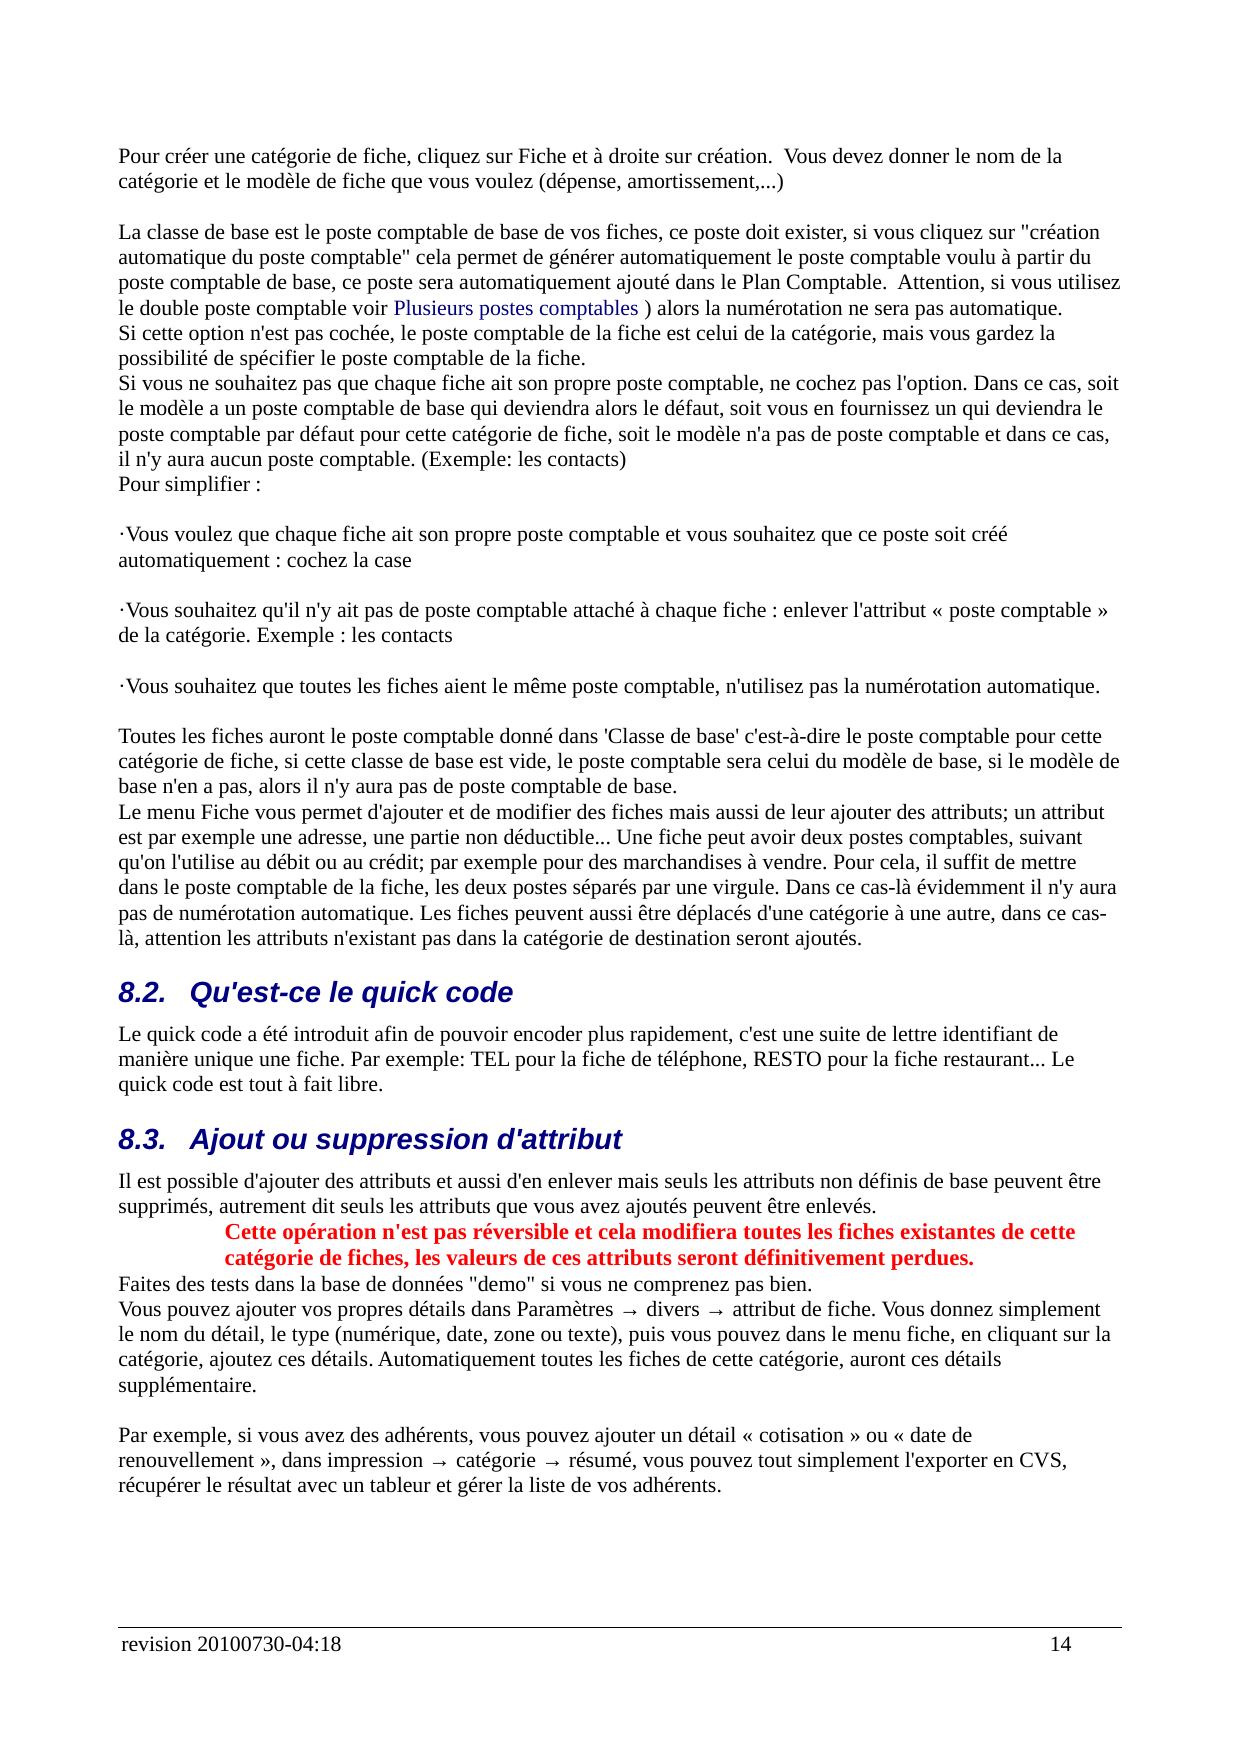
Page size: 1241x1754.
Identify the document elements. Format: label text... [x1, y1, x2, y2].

text Si cette option n'est pas cochée, le poste comptable de la fiche est celui de la catégorie, mais vous gardez la possibilité de spécifier le poste comptable de la fiche. [118, 320, 1122, 370]
text ·Vous souhaitez que toutes les fiches aient le même poste comptable, n'utilisez pas la numérotation automatique. [118, 673, 1122, 698]
text Pour simplifier : [118, 471, 1122, 496]
subtitle Ajout ou suppression d'attribut [118, 1122, 1122, 1155]
text Toutes les fiches auront le poste comptable donné dans 'Classe de base' c'est-à-dire le poste comptable pour cette catégorie de fiche, si cette classe de base est vide, le poste comptable sera celui du modèle de base, si le modèle de base n'en a pas, alors il n'y aura pas de poste comptable de base. [118, 723, 1122, 799]
text Le menu Fiche vous permet d'ajouter et de modifier des fiches mais aussi de leur ajouter des attributs; un attribut est par exemple une adresse, une partie non déductible... Une fiche peut avoir deux postes comptables, suivant qu'on l'utilise au débit ou au crédit; par exemple pour des marchandises à vendre. Pour cela, il suffit de mettre dans le poste comptable de la fiche, les deux postes séparés par une virgule. Dans ce cas-là évidemment il n'y aura pas de numérotation automatique. Les fiches peuvent aussi être déplacés d'une catégorie à une autre, dans ce cas-là, attention les attributs n'existant pas dans la catégorie de destination seront ajoutés. [118, 799, 1122, 950]
text Si vous ne souhaitez pas que chaque fiche ait son propre poste comptable, ne cochez pas l'option. Dans ce cas, soit le modèle a un poste comptable de base qui deviendra alors le défaut, soit vous en fournissez un qui deviendra le poste comptable par défaut pour cette catégorie de fiche, soit le modèle n'a pas de poste comptable et dans ce cas, il n'y aura aucun poste comptable. (Exemple: les contacts) [118, 370, 1122, 471]
text Par exemple, si vous avez des adhérents, vous pouvez ajouter un détail « cotisation » ou « date de renouvellement », dans impression → catégorie → résumé, vous pouvez tout simplement l'exporter en CVS, récupérer le résultat avec un tableur et gérer la liste de vos adhérents. [118, 1422, 1122, 1498]
text Cette opération n'est pas réversible et cela modifiera toutes les fiches existantes de cette catégorie de fiches, les valeurs de ces attributs seront définitivement perdues. [224, 1218, 1122, 1271]
subtitle Qu'est-ce le quick code [118, 975, 1122, 1008]
text Vous pouvez ajouter vos propres détails dans Paramètres → divers → attribut de fiche. Vous donnez simplement le nom du détail, le type (numérique, date, zone ou texte), puis vous pouvez dans le menu fiche, en cliquant sur la catégorie, ajoutez ces détails. Automatiquement toutes les fiches de cette catégorie, auront ces détails supplémentaire. [118, 1296, 1122, 1397]
text Faites des tests dans la base de données "demo" si vous ne comprenez pas bien. [118, 1271, 1122, 1296]
text La classe de base est le poste comptable de base de vos fiches, ce poste doit exister, si vous cliquez sur "création automatique du poste comptable" cela permet de générer automatiquement le poste comptable voulu à partir du poste comptable de base, ce poste sera automatiquement ajouté dans le Plan Comptable. Attention, si vous utilisez le double poste comptable voir Plusieurs postes comptables ) alors la numérotation ne sera pas automatique. [118, 219, 1122, 320]
text ·Vous voulez que chaque fiche ait son propre poste comptable et vous souhaitez que ce poste soit créé automatiquement : cochez la case [118, 521, 1122, 572]
text Il est possible d'ajouter des attributs et aussi d'en enlever mais seuls les attributs non définis de base peuvent être supprimés, autrement dit seuls les attributs que vous avez ajoutés peuvent être enlevés. [118, 1168, 1122, 1218]
text ·Vous souhaitez qu'il n'y ait pas de poste comptable attaché à chaque fiche : enlever l'attribut « poste comptable » de la catégorie. Exemple : les contacts [118, 597, 1122, 647]
text Le quick code a été introduit afin de pouvoir encoder plus rapidement, c'est une suite de lettre identifiant de manière unique une fiche. Par exemple: TEL pour la fiche de téléphone, RESTO pour la fiche restaurant... Le quick code est tout à fait libre. [118, 1021, 1122, 1097]
text Pour créer une catégorie de fiche, cliquez sur Fiche et à droite sur création. Vous devez donner le nom de la catégorie et le modèle de fiche que vous voulez (dépense, amortissement,...) [118, 143, 1122, 194]
